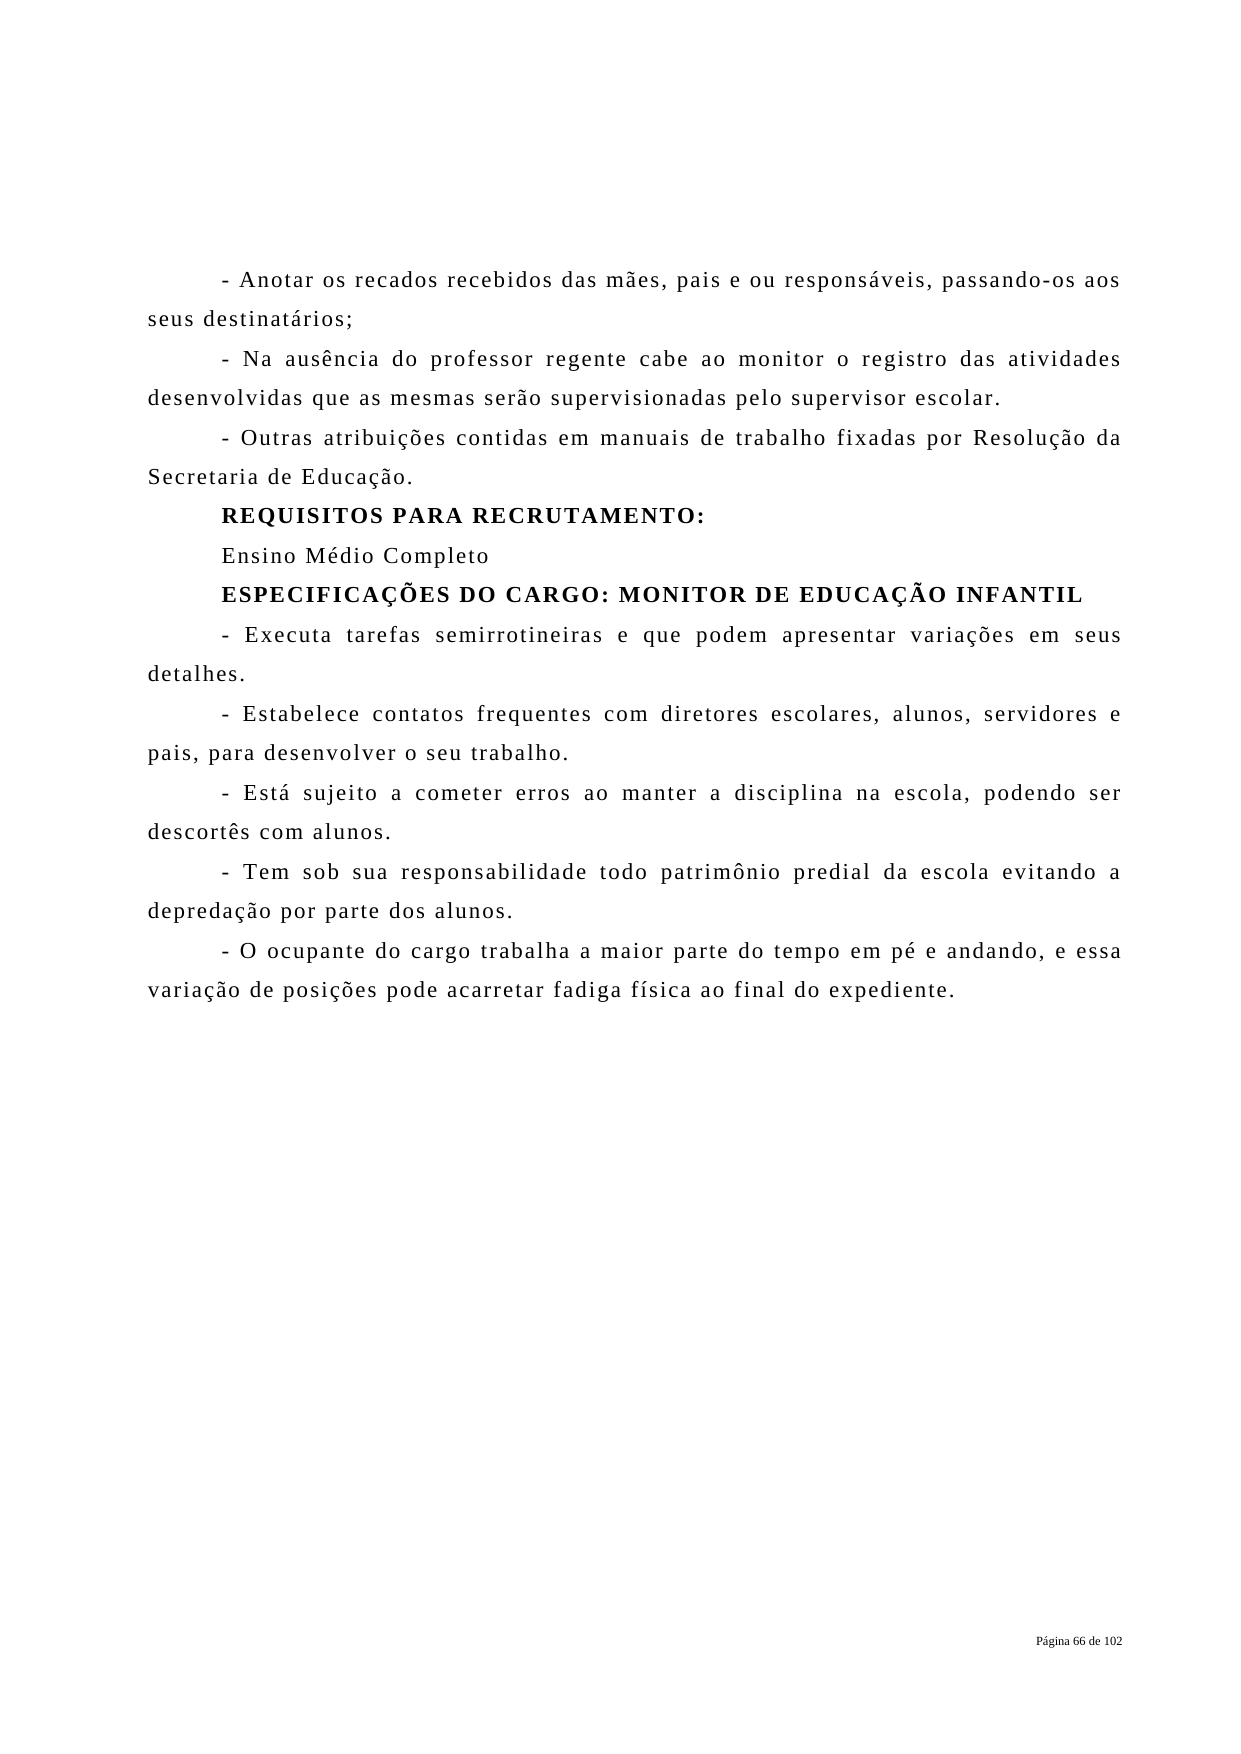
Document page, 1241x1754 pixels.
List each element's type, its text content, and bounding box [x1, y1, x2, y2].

text Ensino Médio Completo [148, 542, 1122, 568]
text REQUISITOS PARA RECRUTAMENTO: [148, 503, 1122, 529]
text - Na ausência do professor regente cabe ao monitor o registro das atividades desenvolvidas que as mesmas serão supervisionadas pelo supervisor escolar. [148, 345, 1122, 411]
text - O ocupante do cargo trabalha a maior parte do tempo em pé e andando, e essa variação de posições pode acarretar fadiga física ao final do expediente. [148, 937, 1122, 1003]
text ESPECIFICAÇÕES DO CARGO: MONITOR DE EDUCAÇÃO INFANTIL [148, 582, 1122, 608]
text - Estabelece contatos frequentes com diretores escolares, alunos, servidores e pais, para desenvolver o seu trabalho. [148, 700, 1122, 766]
text - Anotar os recados recebidos das mães, pais e ou responsáveis, passando-os aos seus destinatários; [148, 266, 1122, 332]
text - Está sujeito a cometer erros ao manter a disciplina na escola, podendo ser descortês com alunos. [148, 779, 1122, 845]
text - Tem sob sua responsabilidade todo patrimônio predial da escola evitando a depredação por parte dos alunos. [148, 858, 1122, 924]
text - Executa tarefas semirrotineiras e que podem apresentar variações em seus detalhes. [148, 621, 1122, 687]
text - Outras atribuições contidas em manuais de trabalho fixadas por Resolução da Secretaria de Educação. [148, 424, 1122, 489]
